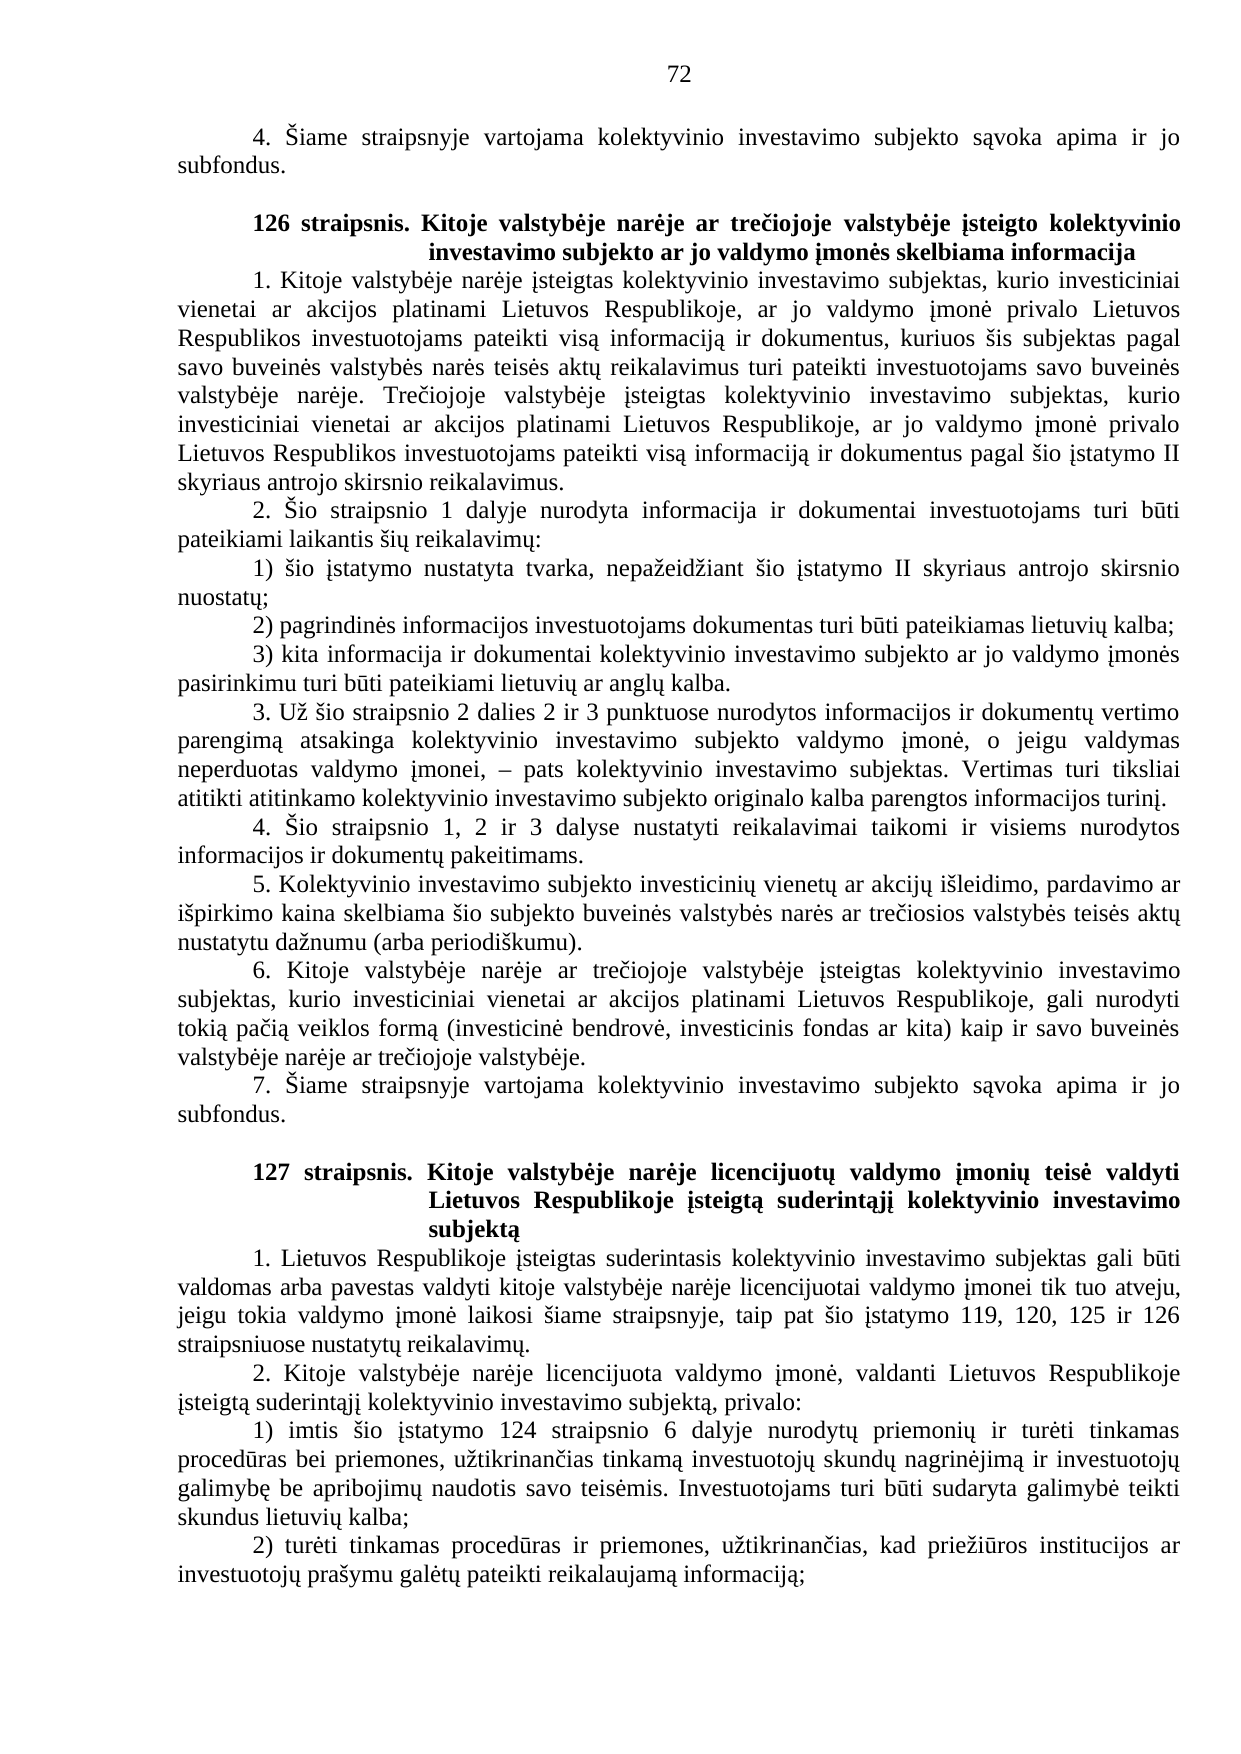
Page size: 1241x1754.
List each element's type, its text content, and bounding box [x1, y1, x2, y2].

text 2) pagrindinės informacijos investuotojams dokumentas turi būti pateikiamas lietuvių kalba; [177, 611, 1181, 639]
text 1) šio įstatymo nustatyta tvarka, nepažeidžiant šio įstatymo II skyriaus antrojo skirsnio nuostatų; [177, 553, 1181, 611]
text 1) imtis šio įstatymo 124 straipsnio 6 dalyje nurodytų priemonių ir turėti tinkamas procedūras bei priemones, užtikrinančias tinkamą investuotojų skundų nagrinėjimą ir investuotojų galimybę be apribojimų naudotis savo teisėmis. Investuotojams turi būti sudaryta galimybė teikti skundus lietuvių kalba; [177, 1416, 1181, 1531]
text 5. Kolektyvinio investavimo subjekto investicinių vienetų ar akcijų išleidimo, pardavimo ar išpirkimo kaina skelbiama šio subjekto buveinės valstybės narės ar trečiosios valstybės teisės aktų nustatytu dažnumu (arba periodiškumu). [177, 869, 1181, 956]
text 4. Šiame straipsnyje vartojama kolektyvinio investavimo subjekto sąvoka apima ir jo subfondus. [177, 122, 1181, 179]
text 1. Lietuvos Respublikoje įsteigtas suderintasis kolektyvinio investavimo subjektas gali būti valdomas arba pavestas valdyti kitoje valstybėje narėje licencijuotai valdymo įmonei tik tuo atveju, jeigu tokia valdymo įmonė laikosi šiame straipsnyje, taip pat šio įstatymo 119, 120, 125 ir 126 straipsniuose nustatytų reikalavimų. [177, 1243, 1181, 1358]
text 3) kita informacija ir dokumentai kolektyvinio investavimo subjekto ar jo valdymo įmonės pasirinkimu turi būti pateikiami lietuvių ar anglų kalba. [177, 639, 1181, 697]
text 2) turėti tinkamas procedūras ir priemones, užtikrinančias, kad priežiūros institucijos ar investuotojų prašymu galėtų pateikti reikalaujamą informaciją; [177, 1531, 1181, 1588]
text 7. Šiame straipsnyje vartojama kolektyvinio investavimo subjekto sąvoka apima ir jo subfondus. [177, 1071, 1181, 1128]
text 6. Kitoje valstybėje narėje ar trečiojoje valstybėje įsteigtas kolektyvinio investavimo subjektas, kurio investiciniai vienetai ar akcijos platinami Lietuvos Respublikoje, gali nurodyti tokią pačią veiklos formą (investicinė bendrovė, investicinis fondas ar kita) kaip ir savo buveinės valstybėje narėje ar trečiojoje valstybėje. [177, 956, 1181, 1071]
text 2. Šio straipsnio 1 dalyje nurodyta informacija ir dokumentai investuotojams turi būti pateikiami laikantis šių reikalavimų: [177, 496, 1181, 553]
text 2. Kitoje valstybėje narėje licencijuota valdymo įmonė, valdanti Lietuvos Respublikoje įsteigtą suderintąjį kolektyvinio investavimo subjektą, privalo: [177, 1358, 1181, 1416]
text 1. Kitoje valstybėje narėje įsteigtas kolektyvinio investavimo subjektas, kurio investiciniai vienetai ar akcijos platinami Lietuvos Respublikoje, ar jo valdymo įmonė privalo Lietuvos Respublikos investuotojams pateikti visą informaciją ir dokumentus, kuriuos šis subjektas pagal savo buveinės valstybės narės teisės aktų reikalavimus turi pateikti investuotojams savo buveinės valstybėje narėje. Trečiojoje valstybėje įsteigtas kolektyvinio investavimo subjektas, kurio investiciniai vienetai ar akcijos platinami Lietuvos Respublikoje, ar jo valdymo įmonė privalo Lietuvos Respublikos investuotojams pateikti visą informaciją ir dokumentus pagal šio įstatymo II skyriaus antrojo skirsnio reikalavimus. [177, 266, 1181, 496]
text 127 straipsnis. Kitoje valstybėje narėje licencijuotų valdymo įmonių teisė valdyti Lietuvos Respublikoje įsteigtą suderintąjį kolektyvinio investavimo subjektą [252, 1157, 1181, 1243]
text 4. Šio straipsnio 1, 2 ir 3 dalyse nustatyti reikalavimai taikomi ir visiems nurodytos informacijos ir dokumentų pakeitimams. [177, 812, 1181, 869]
text 126 straipsnis. Kitoje valstybėje narėje ar trečiojoje valstybėje įsteigto kolektyvinio investavimo subjekto ar jo valdymo įmonės skelbiama informacija [252, 208, 1181, 266]
text 3. Už šio straipsnio 2 dalies 2 ir 3 punktuose nurodytos informacijos ir dokumentų vertimo parengimą atsakinga kolektyvinio investavimo subjekto valdymo įmonė, o jeigu valdymas neperduotas valdymo įmonei, – pats kolektyvinio investavimo subjektas. Vertimas turi tiksliai atitikti atitinkamo kolektyvinio investavimo subjekto originalo kalba parengtos informacijos turinį. [177, 697, 1181, 812]
